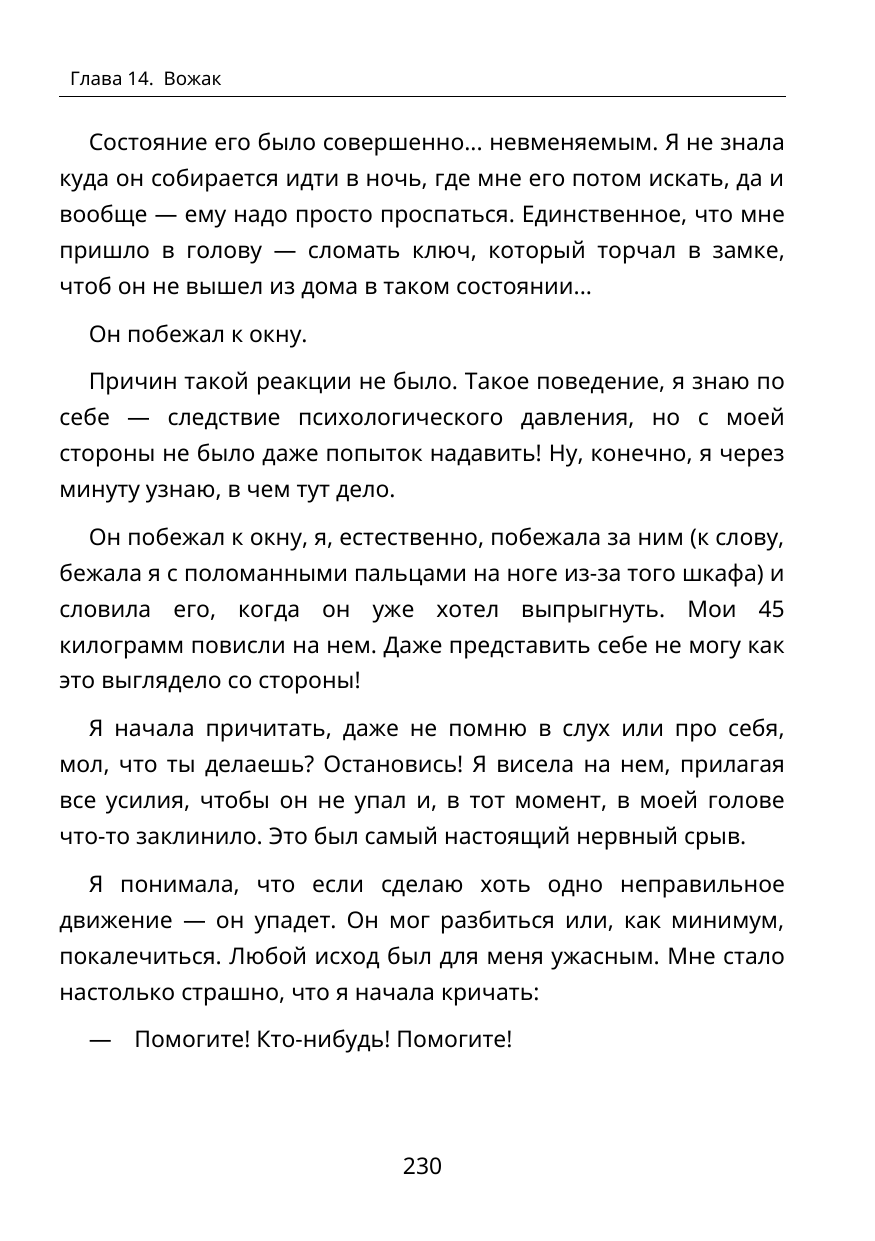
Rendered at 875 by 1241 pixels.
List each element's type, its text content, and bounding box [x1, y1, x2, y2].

text Я начала причитать, даже не помню в слух или про себя, мол, что ты делаешь? Остановись! Я висела на нем, прилагая все усилия, чтобы он не упал и, в тот момент, в моей голове что-то заклинило. Это был самый настоящий нервный срыв. [59, 712, 786, 851]
text Причин такой реакции не было. Такое поведение, я знаю по себе — следствие психологического давления, но с моей стороны не было даже попыток надавить! Ну, конечно, я через минуту узнаю, в чем тут дело. [59, 365, 786, 504]
text Состояние его было совершенно... невменяемым. Я не знала куда он собирается идти в ночь, где мне его потом искать, да и вообще — ему надо просто проспаться. Единственное, что мне пришло в голову — сломать ключ, который торчал в замке, чтоб он не вышел из дома в таком состоянии... [59, 126, 786, 301]
text Он побежал к окну. [59, 317, 786, 349]
text Он побежал к окну, я, естественно, побежала за ним (к слову, бежала я с поломанными пальцами на ноге из-за того шкафа) и словила его, когда он уже хотел выпрыгнуть. Мои 45 килограмм повисли на нем. Даже представить себе не могу как это выглядело со стороны! [59, 521, 786, 696]
text Я понимала, что если сделаю хоть одно неправильное движение — он упадет. Он мог разбиться или, как минимум, покалечиться. Любой исход был для меня ужасным. Мне стало настолько страшно, что я начала кричать: [59, 868, 786, 1007]
list Помогите! Кто-нибудь! Помогите! [59, 1023, 786, 1054]
